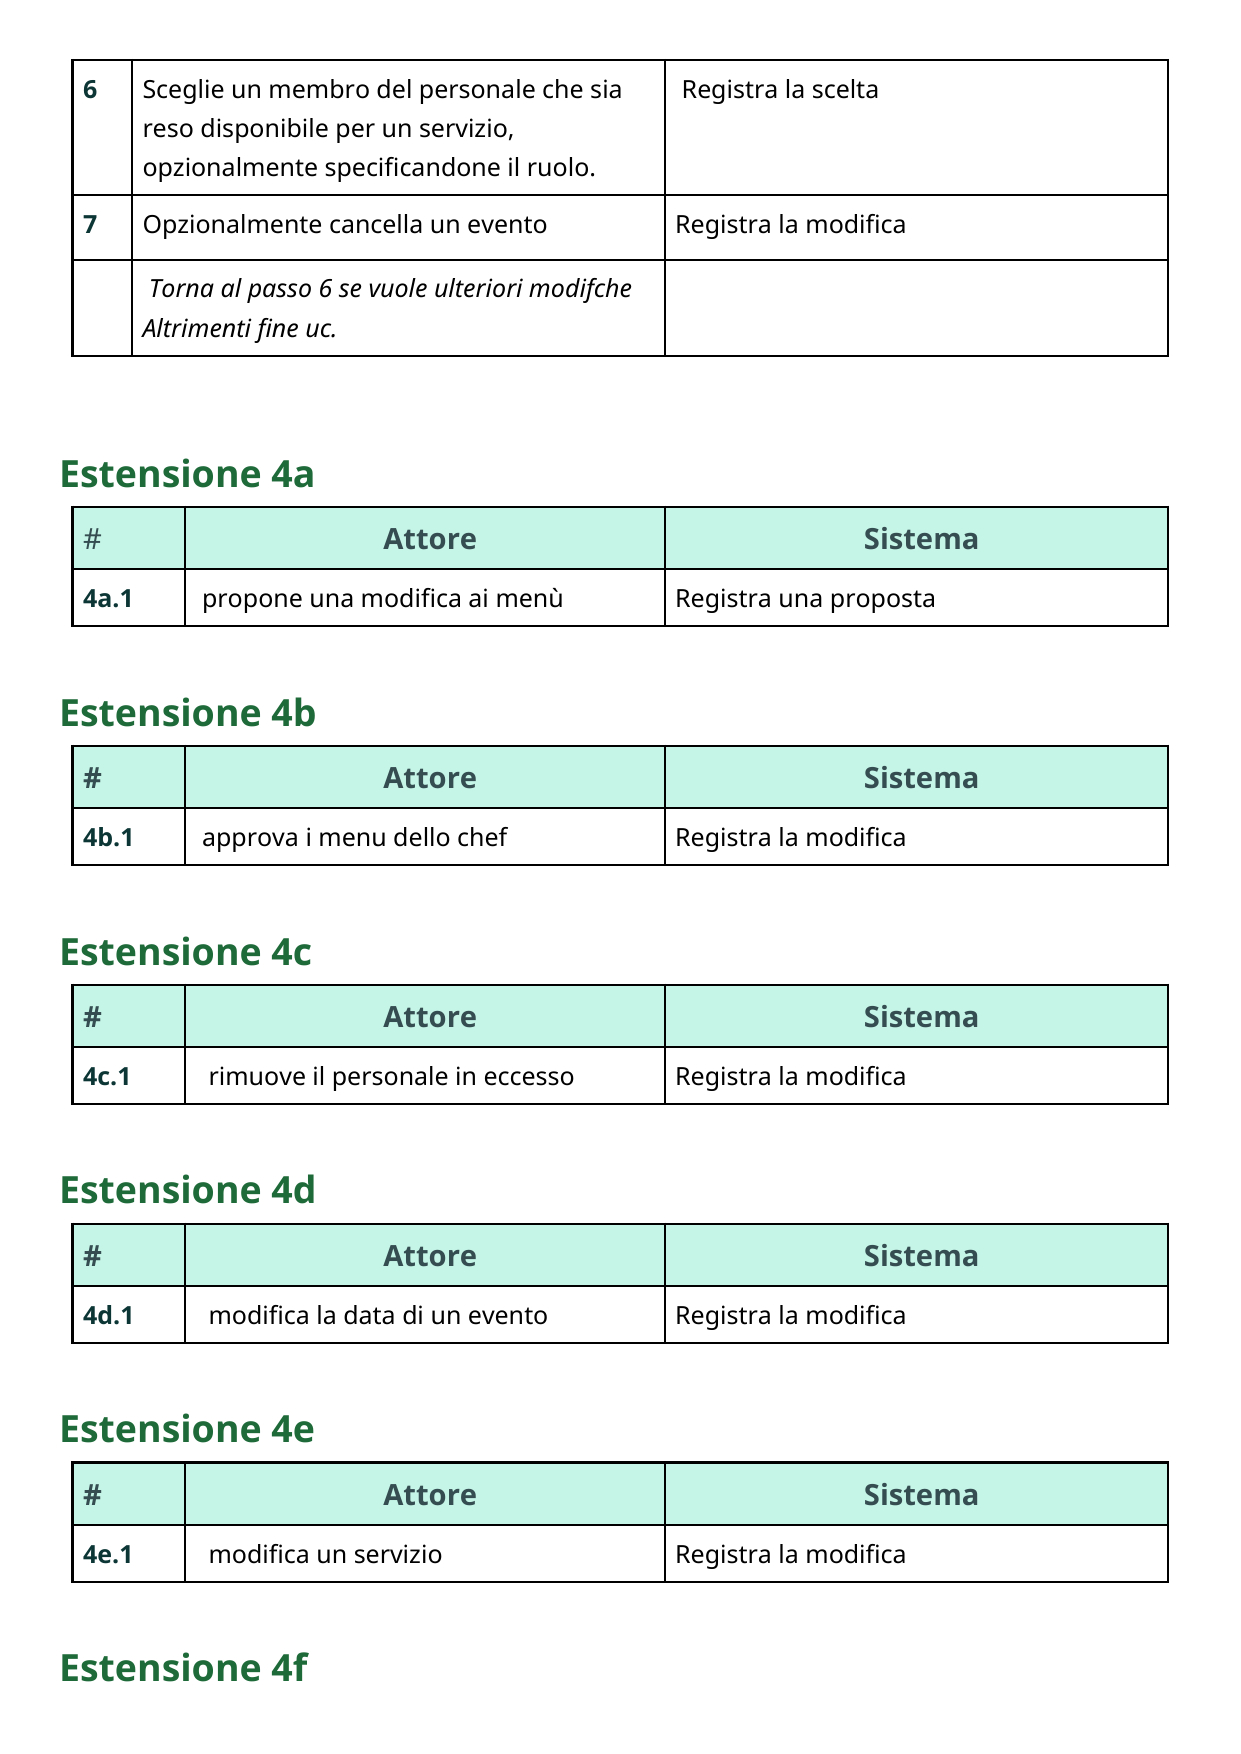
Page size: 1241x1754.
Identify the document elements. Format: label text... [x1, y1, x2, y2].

table_cell Torna al passo 6 se vuole ulteriori modifche Altrimenti fine uc. [133, 261, 664, 355]
text Estensione 4b [59, 686, 1181, 737]
table_cell 4b.1 [74, 809, 184, 864]
table_cell [74, 261, 131, 355]
table_header # [74, 747, 184, 807]
table_header Attore [186, 1225, 664, 1285]
table_cell Registra la modifica [666, 1287, 1167, 1342]
table_cell approva i menu dello chef [186, 809, 664, 864]
table_cell Registra la modifica [666, 196, 1167, 258]
table_header # [74, 1464, 184, 1524]
table_header # [74, 508, 184, 568]
table_header Sistema [666, 747, 1167, 807]
table_cell Registra la modifica [666, 1048, 1167, 1103]
table_cell Opzionalmente cancella un evento [133, 196, 664, 258]
table_header Sistema [666, 508, 1167, 568]
table_header Sistema [666, 986, 1167, 1046]
table_header Attore [186, 1464, 664, 1524]
table_cell Registra la modifica [666, 809, 1167, 864]
table_cell Registra la scelta [666, 61, 1167, 194]
table_header # [74, 986, 184, 1046]
table_cell [666, 261, 1167, 355]
table_cell 4a.1 [74, 570, 184, 625]
table_cell modifica un servizio [186, 1526, 664, 1581]
text Estensione 4c [59, 925, 1181, 976]
table_cell 4e.1 [74, 1526, 184, 1581]
text Estensione 4f [59, 1642, 1181, 1693]
table_header Attore [186, 747, 664, 807]
table_cell Registra una proposta [666, 570, 1167, 625]
table_header Attore [186, 508, 664, 568]
text Estensione 4e [59, 1403, 1181, 1454]
text Estensione 4a [59, 447, 1181, 498]
table_cell 6 [74, 61, 131, 194]
table_cell modifica la data di un evento [186, 1287, 664, 1342]
table_cell 7 [74, 196, 131, 258]
table_header # [74, 1225, 184, 1285]
table_header Attore [186, 986, 664, 1046]
table_header Sistema [666, 1464, 1167, 1524]
table_header Sistema [666, 1225, 1167, 1285]
text Estensione 4d [59, 1164, 1181, 1215]
table_cell propone una modifica ai menù [186, 570, 664, 625]
table_cell 4c.1 [74, 1048, 184, 1103]
table_cell Sceglie un membro del personale che sia reso disponibile per un servizio, opzionalmente specificandone il ruolo. [133, 61, 664, 194]
table_cell Registra la modifica [666, 1526, 1167, 1581]
table_cell rimuove il personale in eccesso [186, 1048, 664, 1103]
table_cell 4d.1 [74, 1287, 184, 1342]
